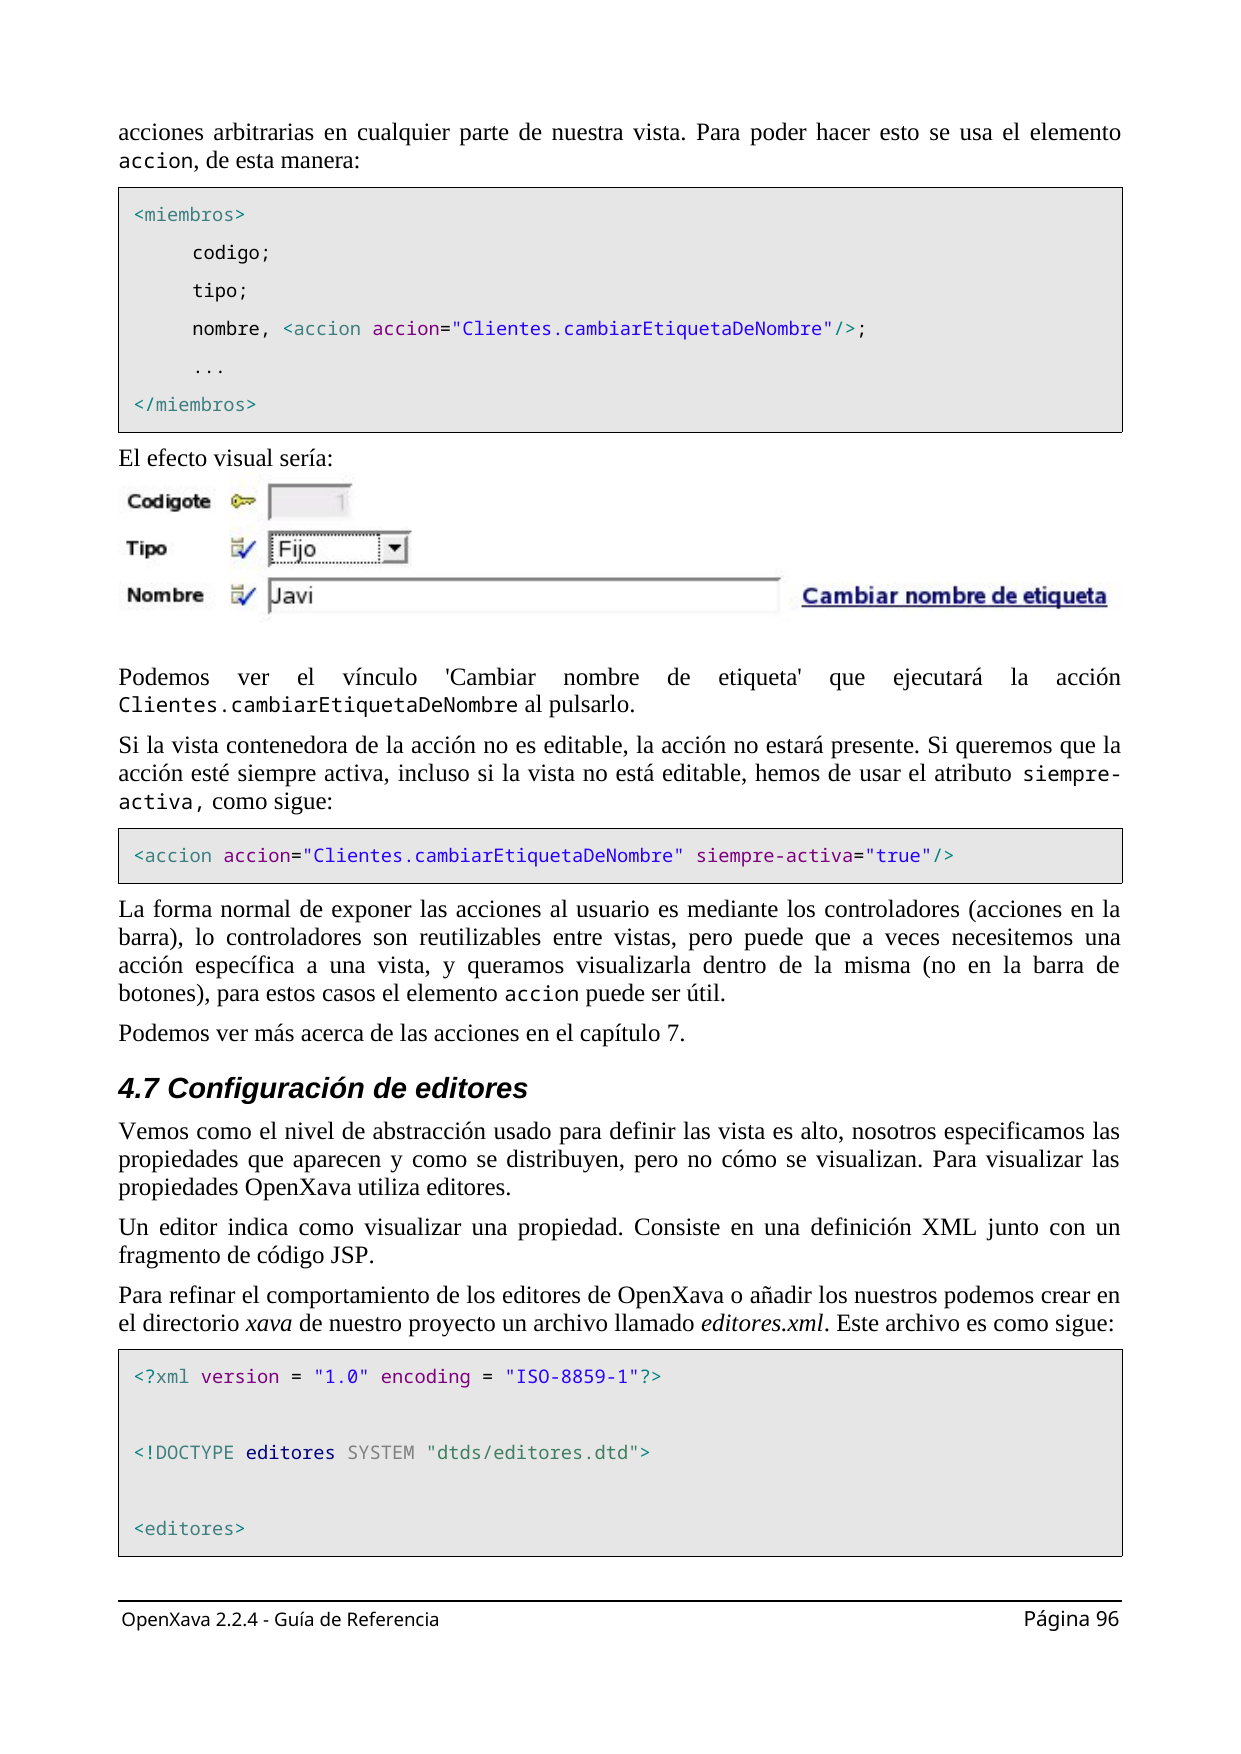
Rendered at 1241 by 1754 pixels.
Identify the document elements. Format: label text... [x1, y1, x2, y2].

text El efecto visual sería: [118, 444, 1122, 472]
text Si la vista contenedora de la acción no es editable, la acción no estará presente. Si queremos que la acción esté siempre activa, incluso si la vista no está editable, hemos de usar el atributo siempre-activa, como sigue: [118, 731, 1122, 815]
text </miembros> [119, 377, 1122, 432]
text Vemos como el nivel de abstracción usado para definir las vista es alto, nosotros especificamos las propiedades que aparecen y como se distribuyen, pero no cómo se visualizan. Para visualizar las propiedades OpenXava utiliza editores. [118, 1117, 1122, 1201]
text Para refinar el comportamiento de los editores de OpenXava o añadir los nuestros podemos crear en el directorio xava de nuestro proyecto un archivo llamado editores.xml. Este archivo es como sigue: [118, 1281, 1122, 1336]
text <editores> [119, 1501, 1122, 1556]
text Podemos ver más acerca de las acciones en el capítulo 7. [118, 1019, 1122, 1047]
text Podemos ver el vínculo 'Cambiar nombre de etiqueta' que ejecutará la acción Clientes.cambiarEtiquetaDeNombre al pulsarlo. [118, 663, 1122, 719]
text <?xml version = "1.0" encoding = "ISO-8859-1"?> [119, 1350, 1122, 1387]
text acciones arbitrarias en cualquier parte de nuestra vista. Para poder hacer esto se usa el elemento accion, de esta manera: [118, 118, 1122, 174]
subtitle Configuración de editores [118, 1072, 1122, 1105]
text tipo; [119, 263, 1122, 301]
text <!DOCTYPE editores SYSTEM "dtds/editores.dtd"> [119, 1425, 1122, 1463]
text codigo; [119, 224, 1122, 263]
text <miembros> [119, 188, 1122, 224]
text Un editor indica como visualizar una propiedad. Consiste en una definición XML junto con un fragmento de código JSP. [118, 1213, 1122, 1268]
text La forma normal de exponer las acciones al usuario es mediante los controladores (acciones en la barra), lo controladores son reutilizables entre vistas, pero puede que a veces necesitemos una acción específica a una vista, y queramos visualizarla dentro de la misma (no en la barra de botones), para estos casos el elemento accion puede ser útil. [118, 896, 1122, 1007]
text ... [119, 339, 1122, 377]
text nombre, <accion accion="Clientes.cambiarEtiquetaDeNombre"/>; [119, 301, 1122, 339]
picture [118, 472, 1122, 623]
text <accion accion="Clientes.cambiarEtiquetaDeNombre" siempre-activa="true"/> [119, 829, 1122, 883]
